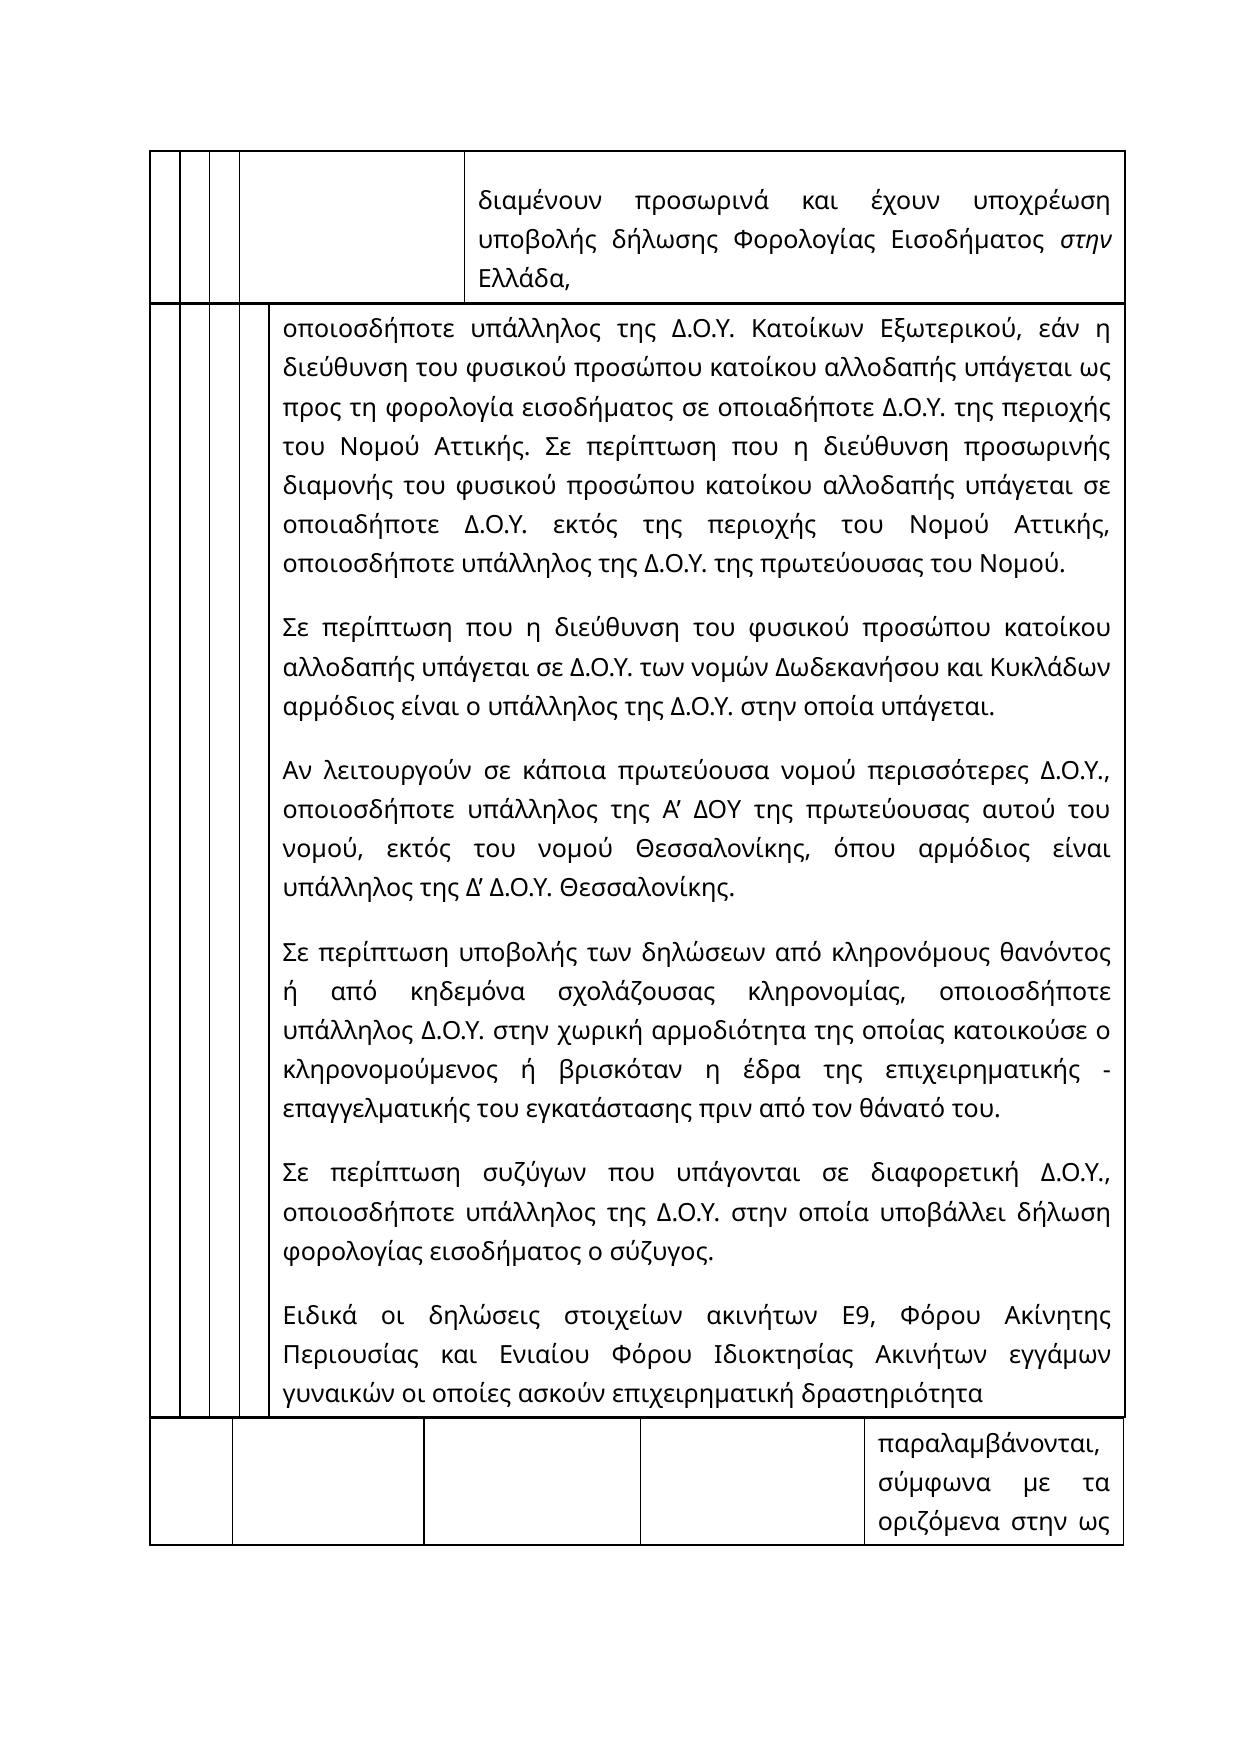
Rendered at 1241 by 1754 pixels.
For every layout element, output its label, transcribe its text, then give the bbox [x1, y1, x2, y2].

table_header διαμένουν προσωρινά και έχουν υποχρέωση υποβολής δήλωσης Φορολογίας Εισοδήματος στην Ελλάδα, [465, 152, 1124, 301]
table_header [151, 152, 179, 301]
table_header [210, 152, 239, 301]
table_header [240, 152, 464, 301]
table_header [641, 1419, 864, 1544]
table_header [151, 305, 179, 1416]
table_header [233, 1419, 423, 1544]
table_header οποιοσδήποτε υπάλληλος της Δ.Ο.Υ. Κατοίκων Εξωτερικού, εάν η διεύθυνση του φυσικού προσώπου κατοίκου αλλοδαπής υπάγεται ως προς τη φορολογία εισοδήματος σε οποιαδήποτε Δ.Ο.Υ. της περιοχής του Νομού Αττικής. Σε περίπτωση που η διεύθυνση προσωρινής διαμονής του φυσικού προσώπου κατοίκου αλλοδαπής υπάγεται σε οποιαδήποτε Δ.Ο.Υ. εκτός της περιοχής του Νομού Αττικής, οποιοσδήποτε υπάλληλος της Δ.Ο.Υ. της πρωτεύουσας του Νομού. Σε περίπτωση που η διεύθυνση του φυσικού προσώπου κατοίκου αλλοδαπής υπάγεται σε Δ.Ο.Υ. των νομών Δωδεκανήσου και Κυκλάδων αρμόδιος είναι ο υπάλληλος της Δ.Ο.Υ. στην οποία υπάγεται. Αν λειτουργούν σε κάποια πρωτεύουσα νομού περισσότερες Δ.Ο.Υ., οποιοσδήποτε υπάλληλος της Α’ ΔΟΥ της πρωτεύουσας αυτού του νομού, εκτός του νομού Θεσσαλονίκης, όπου αρμόδιος είναι υπάλληλος της Δ’ Δ.Ο.Υ. Θεσσαλονίκης. Σε περίπτωση υποβολής των δηλώσεων από κληρονόμους θανόντος ή από κηδεμόνα σχολάζουσας κληρονομίας, οποιοσδήποτε υπάλληλος Δ.Ο.Υ. στην χωρική αρμοδιότητα της οποίας κατοικούσε ο κληρονομούμενος ή βρισκόταν η έδρα της επιχειρηματικής - επαγγελματικής του εγκατάστασης πριν από τον θάνατό του. Σε περίπτωση συζύγων που υπάγονται σε διαφορετική Δ.Ο.Υ., οποιοσδήποτε υπάλληλος της Δ.Ο.Υ. στην οποία υποβάλλει δήλωση φορολογίας εισοδήματος ο σύζυγος. Ειδικά οι δηλώσεις στοιχείων ακινήτων Ε9, Φόρου Ακίνητης Περιουσίας και Ενιαίου Φόρου Ιδιοκτησίας Ακινήτων εγγάμων γυναικών οι οποίες ασκούν επιχειρηματική δραστηριότητα [270, 305, 1124, 1416]
table_header [425, 1419, 640, 1544]
table_header παραλαμβάνονται, σύμφωνα με τα οριζόμενα στην ως [865, 1419, 1123, 1544]
table_header [181, 152, 209, 301]
table_header [210, 305, 239, 1416]
table_header [151, 1419, 232, 1544]
table_header [181, 305, 209, 1416]
table_header [240, 305, 268, 1416]
